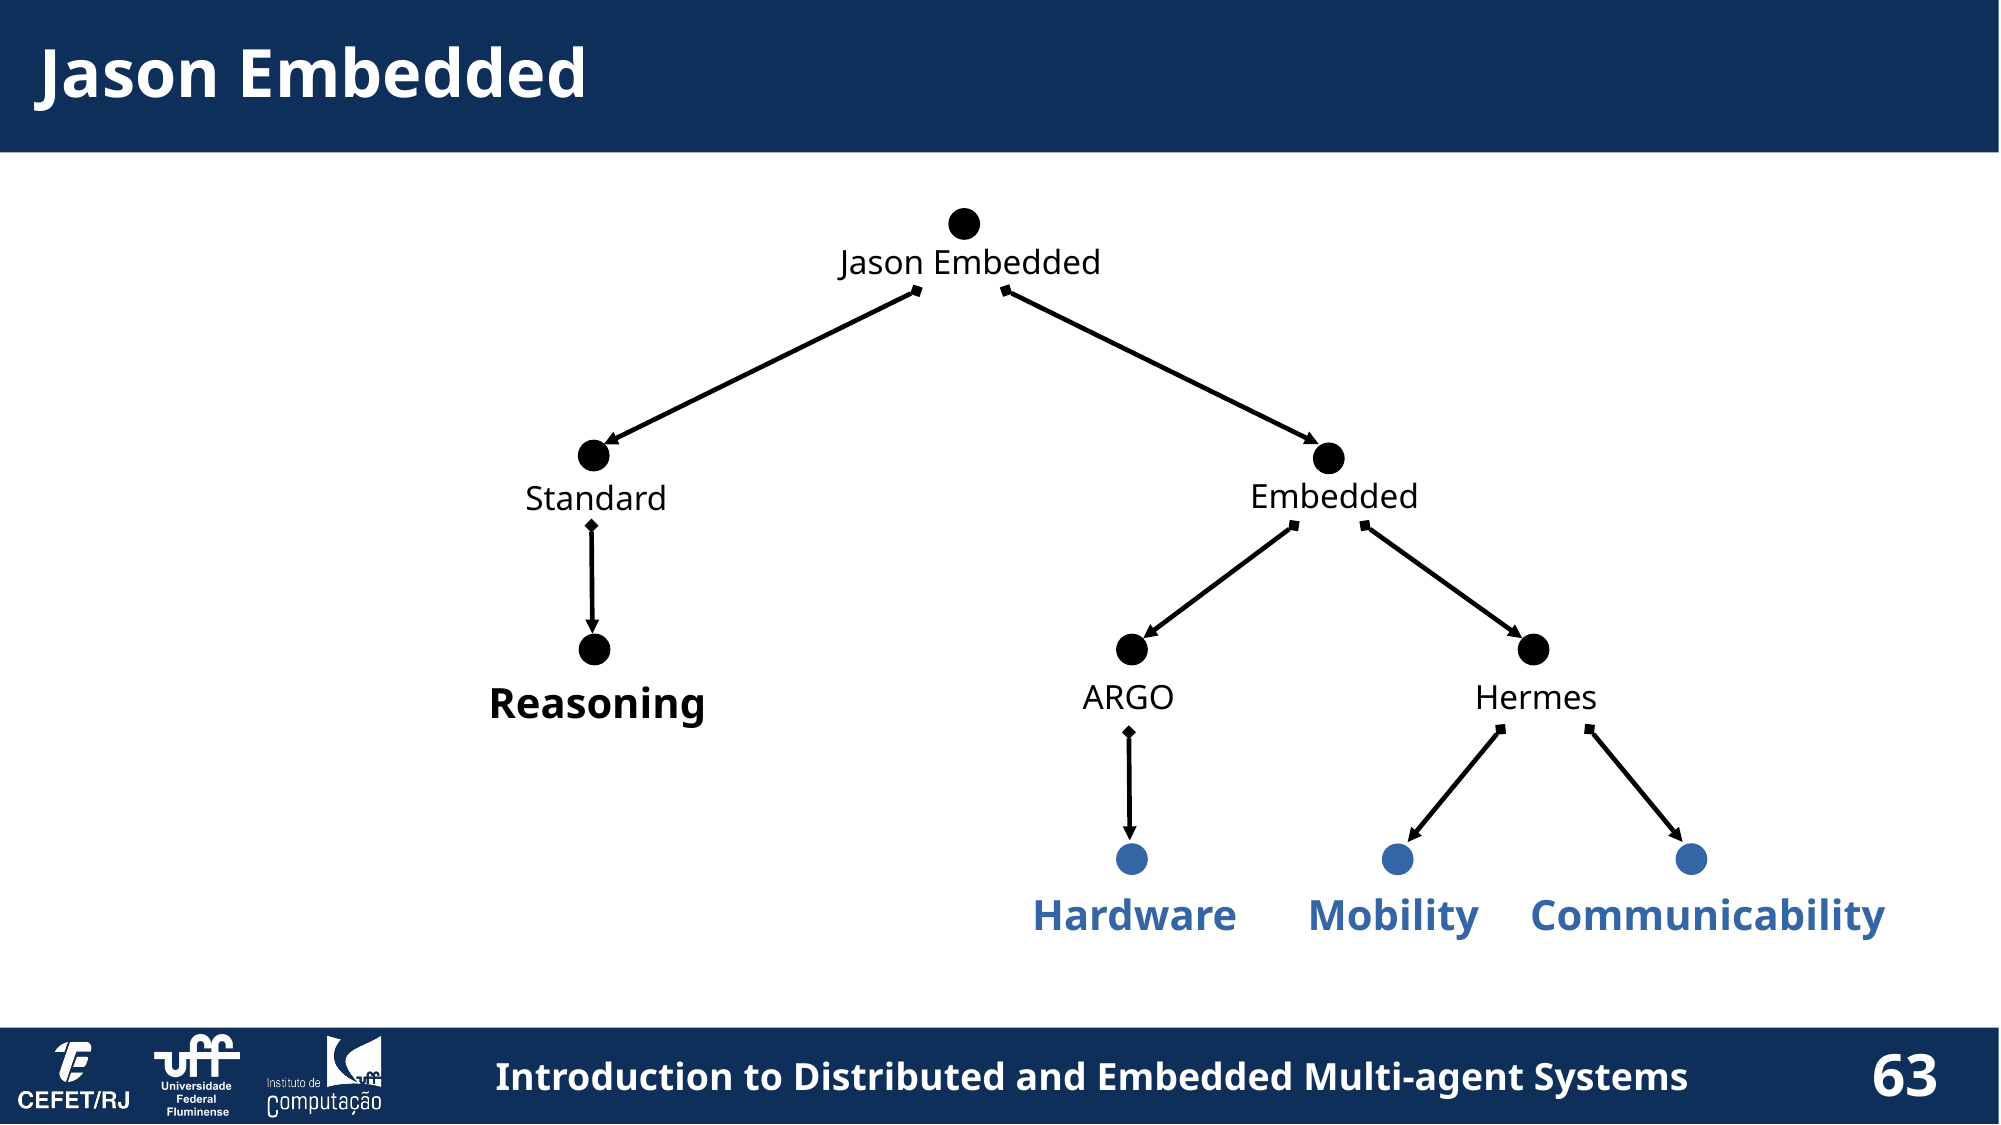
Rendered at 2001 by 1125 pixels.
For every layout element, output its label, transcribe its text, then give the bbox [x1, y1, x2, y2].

text_box [1312, 442, 1345, 475]
text_box Jason Embedded [25, 23, 1999, 119]
text_box [1517, 633, 1550, 666]
text_box [578, 633, 611, 666]
text_box Embedded [1228, 467, 1441, 523]
text_box ARGO [1067, 669, 1190, 724]
text_box Communicability [1515, 881, 1901, 947]
text_box [948, 208, 981, 233]
text_box [577, 439, 610, 469]
picture [153, 1033, 241, 1121]
picture [265, 1033, 383, 1118]
text_box Jason Embedded [825, 233, 1117, 289]
text_box Hardware [1017, 881, 1253, 947]
text_box [1381, 843, 1414, 876]
text_box Mobility [1292, 881, 1495, 947]
text_box Standard [510, 469, 683, 525]
picture [18, 1021, 129, 1125]
text_box Reasoning [473, 669, 722, 734]
text_box [1675, 843, 1708, 876]
text_box [1116, 633, 1148, 666]
text_box [1116, 843, 1148, 876]
text_box Hermes [1459, 669, 1613, 724]
